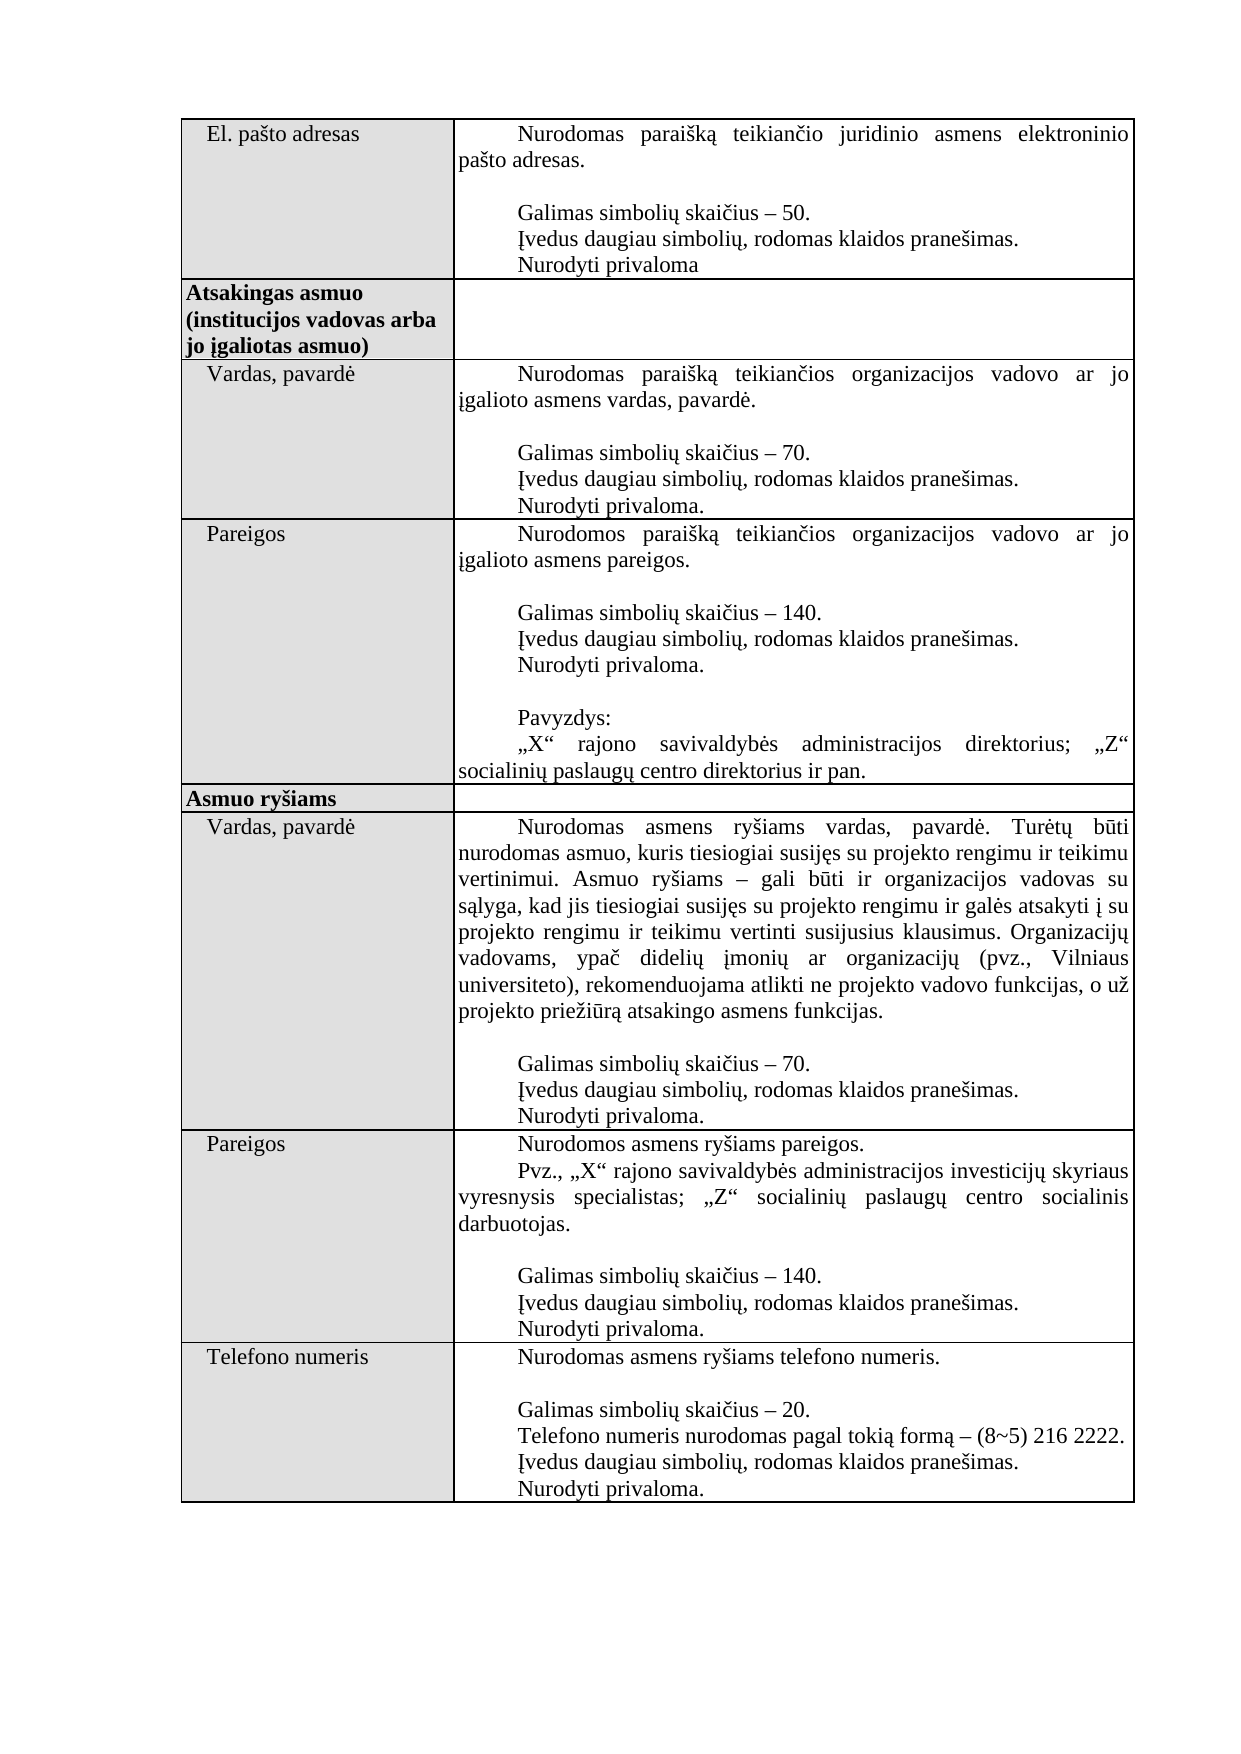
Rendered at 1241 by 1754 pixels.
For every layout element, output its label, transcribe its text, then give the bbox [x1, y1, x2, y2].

table_cell Asmuo ryšiams [182, 785, 453, 811]
table_cell Nurodomas paraišką teikiančios organizacijos vadovo ar jo įgalioto asmens vardas, pavardė. Galimas simbolių skaičius – 70. Įvedus daugiau simbolių, rodomas klaidos pranešimas. Nurodyti privaloma. [455, 360, 1133, 518]
table_cell Vardas, pavardė [182, 813, 453, 1129]
table_cell Atsakingas asmuo (institucijos vadovas arba jo įgaliotas asmuo) [182, 280, 453, 358]
table_cell Nurodomos asmens ryšiams pareigos. Pvz., „X“ rajono savivaldybės administracijos investicijų skyriaus vyresnysis specialistas; „Z“ socialinių paslaugų centro socialinis darbuotojas. Galimas simbolių skaičius – 140. Įvedus daugiau simbolių, rodomas klaidos pranešimas. Nurodyti privaloma. [455, 1131, 1133, 1341]
table_cell Pareigos [182, 520, 453, 783]
table_cell Vardas, pavardė [182, 360, 453, 518]
table_cell Nurodomas paraišką teikiančio juridinio asmens elektroninio pašto adresas. Galimas simbolių skaičius – 50. Įvedus daugiau simbolių, rodomas klaidos pranešimas. Nurodyti privaloma [455, 120, 1133, 278]
table_cell El. pašto adresas [182, 120, 453, 278]
table_cell [455, 785, 1133, 811]
table_cell Nurodomos paraišką teikiančios organizacijos vadovo ar jo įgalioto asmens pareigos. Galimas simbolių skaičius – 140. Įvedus daugiau simbolių, rodomas klaidos pranešimas. Nurodyti privaloma. Pavyzdys: „X“ rajono savivaldybės administracijos direktorius; „Z“ socialinių paslaugų centro direktorius ir pan. [455, 520, 1133, 783]
table_cell [455, 280, 1133, 358]
table_cell Nurodomas asmens ryšiams telefono numeris. Galimas simbolių skaičius – 20. Telefono numeris nurodomas pagal tokią formą – (8~5) 216 2222. Įvedus daugiau simbolių, rodomas klaidos pranešimas. Nurodyti privaloma. [455, 1343, 1133, 1501]
table_cell Nurodomas asmens ryšiams vardas, pavardė. Turėtų būti nurodomas asmuo, kuris tiesiogiai susijęs su projekto rengimu ir teikimu vertinimui. Asmuo ryšiams – gali būti ir organizacijos vadovas su sąlyga, kad jis tiesiogiai susijęs su projekto rengimu ir galės atsakyti į su projekto rengimu ir teikimu vertinti susijusius klausimus. Organizacijų vadovams, ypač didelių įmonių ar organizacijų (pvz., Vilniaus universiteto), rekomenduojama atlikti ne projekto vadovo funkcijas, o už projekto priežiūrą atsakingo asmens funkcijas. Galimas simbolių skaičius – 70. Įvedus daugiau simbolių, rodomas klaidos pranešimas. Nurodyti privaloma. [455, 813, 1133, 1129]
table_cell Pareigos [182, 1131, 453, 1341]
table_cell Telefono numeris [182, 1343, 453, 1501]
